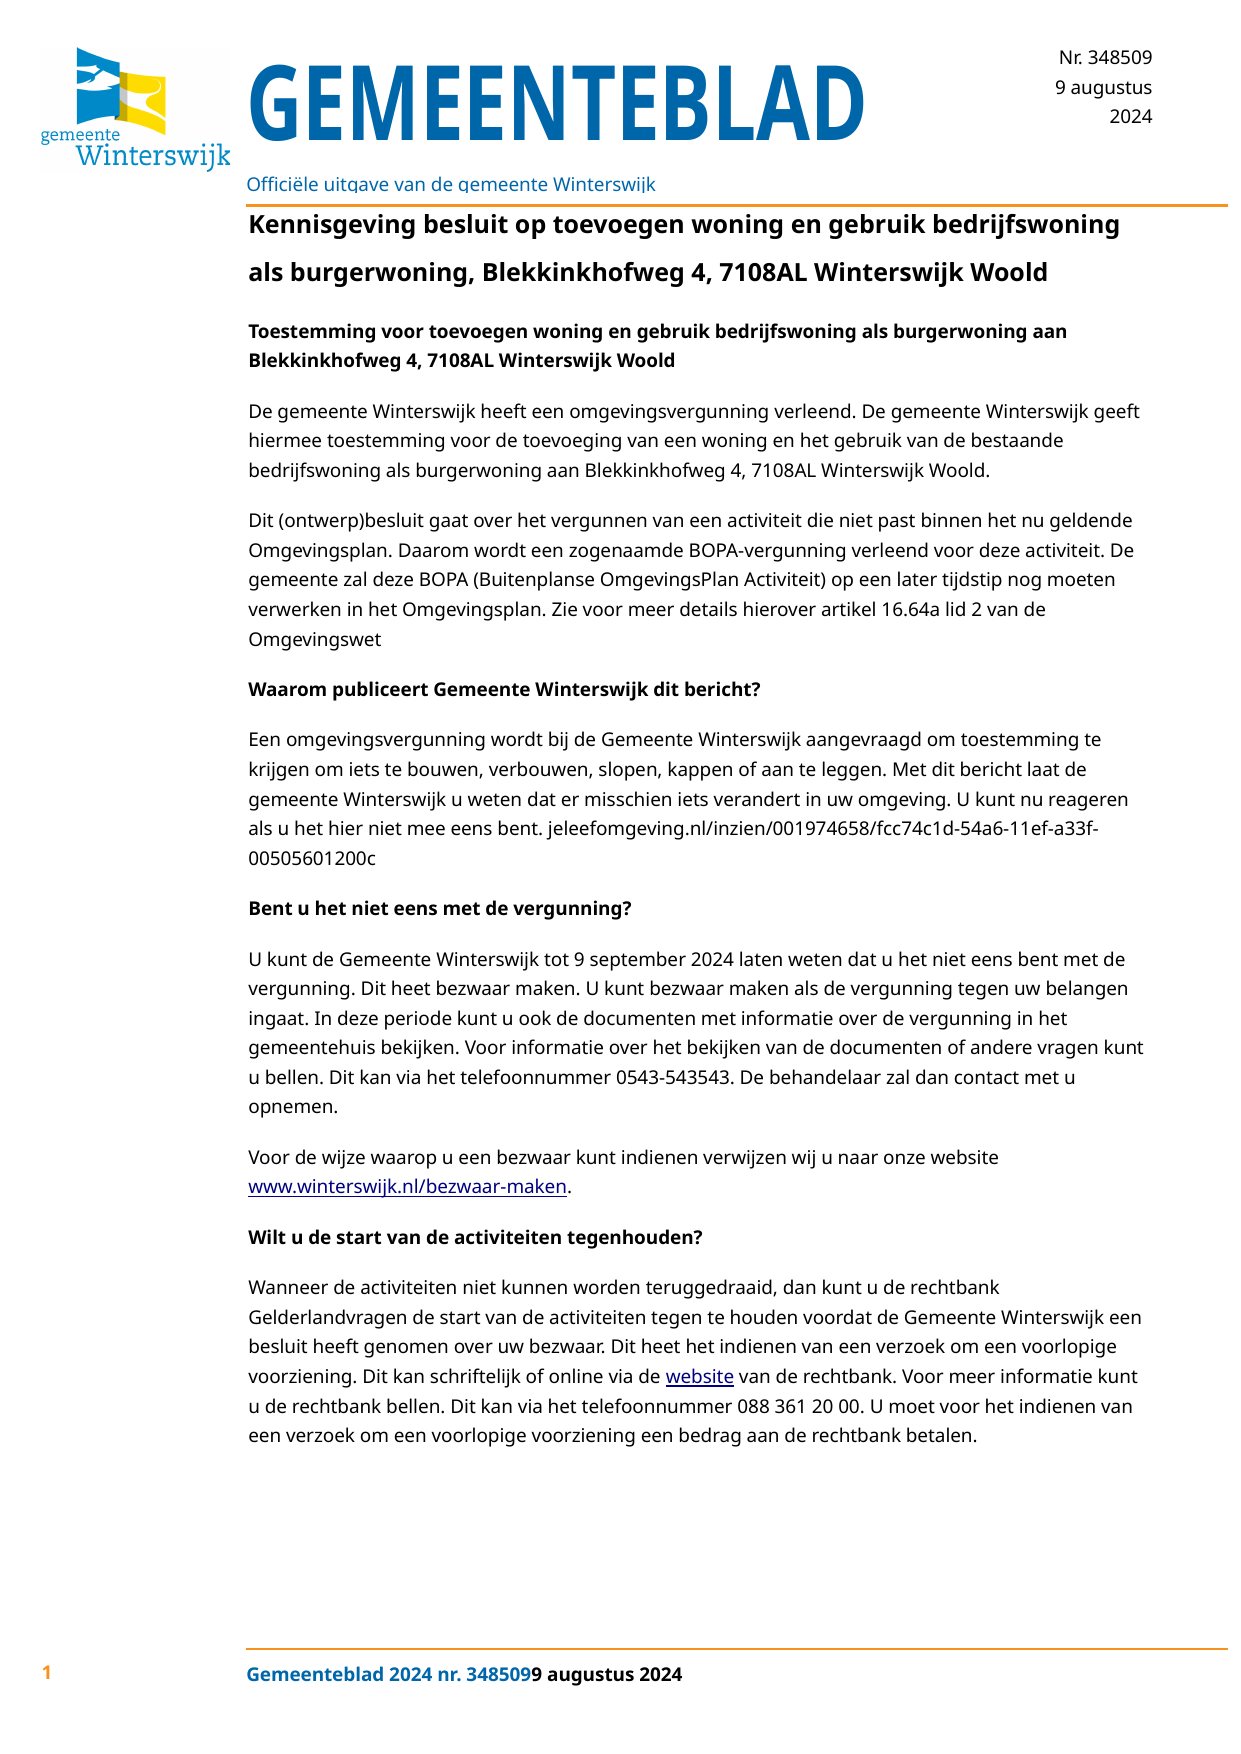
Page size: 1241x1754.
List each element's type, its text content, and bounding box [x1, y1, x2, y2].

text Toestemming voor toevoegen woning en gebruik bedrijfswoning als burgerwoning aan Blekkinkhofweg 4, 7108AL Winterswijk Woold [248, 318, 1152, 373]
text Wilt u de start van de activiteiten tegenhouden? [248, 1224, 1152, 1250]
text Wanneer de activiteiten niet kunnen worden teruggedraaid, dan kunt u de rechtbank Gelderlandvragen de start van de activiteiten tegen te houden voordat de Gemeente Winterswijk een besluit heeft genomen over uw bezwaar. Dit heet het indienen van een verzoek om een voorlopige voorziening. Dit kan schriftelijk of online via de website van de rechtbank. Voor meer informatie kunt u de rechtbank bellen. Dit kan via het telefoonnummer 088 361 20 00. U moet voor het indienen van een verzoek om een voorlopige voorziening een bedrag aan de rechtbank betalen. [248, 1274, 1152, 1448]
picture [41, 47, 231, 172]
text Bent u het niet eens met de vergunning? [248, 895, 1152, 921]
text De gemeente Winterswijk heeft een omgevingsvergunning verleend. De gemeente Winterswijk geeft hiermee toestemming voor de toevoeging van een woning en het gebruik van de bestaande bedrijfswoning als burgerwoning aan Blekkinkhofweg 4, 7108AL Winterswijk Woold. [248, 398, 1152, 483]
text Voor de wijze waarop u een bezwaar kunt indienen verwijzen wij u naar onze website www.winterswijk.nl/bezwaar-maken. [248, 1144, 1152, 1199]
text Waarom publiceert Gemeente Winterswijk dit bericht? [248, 676, 1152, 702]
picture [225, 153, 231, 162]
text Een omgevingsvergunning wordt bij de Gemeente Winterswijk aangevraagd om toestemming te krijgen om iets te bouwen, verbouwen, slopen, kappen of aan te leggen. Met dit bericht laat de gemeente Winterswijk u weten dat er misschien iets verandert in uw omgeving. U kunt nu reageren als u het hier niet mee eens bent. jeleefomgeving.nl/inzien/001974658/fcc74c1d-54a6-11ef-a33f-00505601200c [248, 727, 1152, 871]
text Dit (ontwerp)besluit gaat over het vergunnen van een activiteit die niet past binnen het nu geldende Omgevingsplan. Daarom wordt een zogenaamde BOPA-vergunning verleend voor deze activiteit. De gemeente zal deze BOPA (Buitenplanse OmgevingsPlan Activiteit) op een later tijdstip nog moeten verwerken in het Omgevingsplan. Zie voor meer details hierover artikel 16.64a lid 2 van de Omgevingswet [248, 507, 1152, 652]
text Kennisgeving besluit op toevoegen woning en gebruik bedrijfswoning als burgerwoning, Blekkinkhofweg 4, 7108AL Winterswijk Woold [248, 207, 1152, 288]
text U kunt de Gemeente Winterswijk tot 9 september 2024 laten weten dat u het niet eens bent met de vergunning. Dit heet bezwaar maken. U kunt bezwaar maken als de vergunning tegen uw belangen ingaat. In deze periode kunt u ook de documenten met informatie over de vergunning in het gemeentehuis bekijken. Voor informatie over het bekijken van de documenten of andere vragen kunt u bellen. Dit kan via het telefoonnummer 0543-543543. De behandelaar zal dan contact met u opnemen. [248, 946, 1152, 1119]
